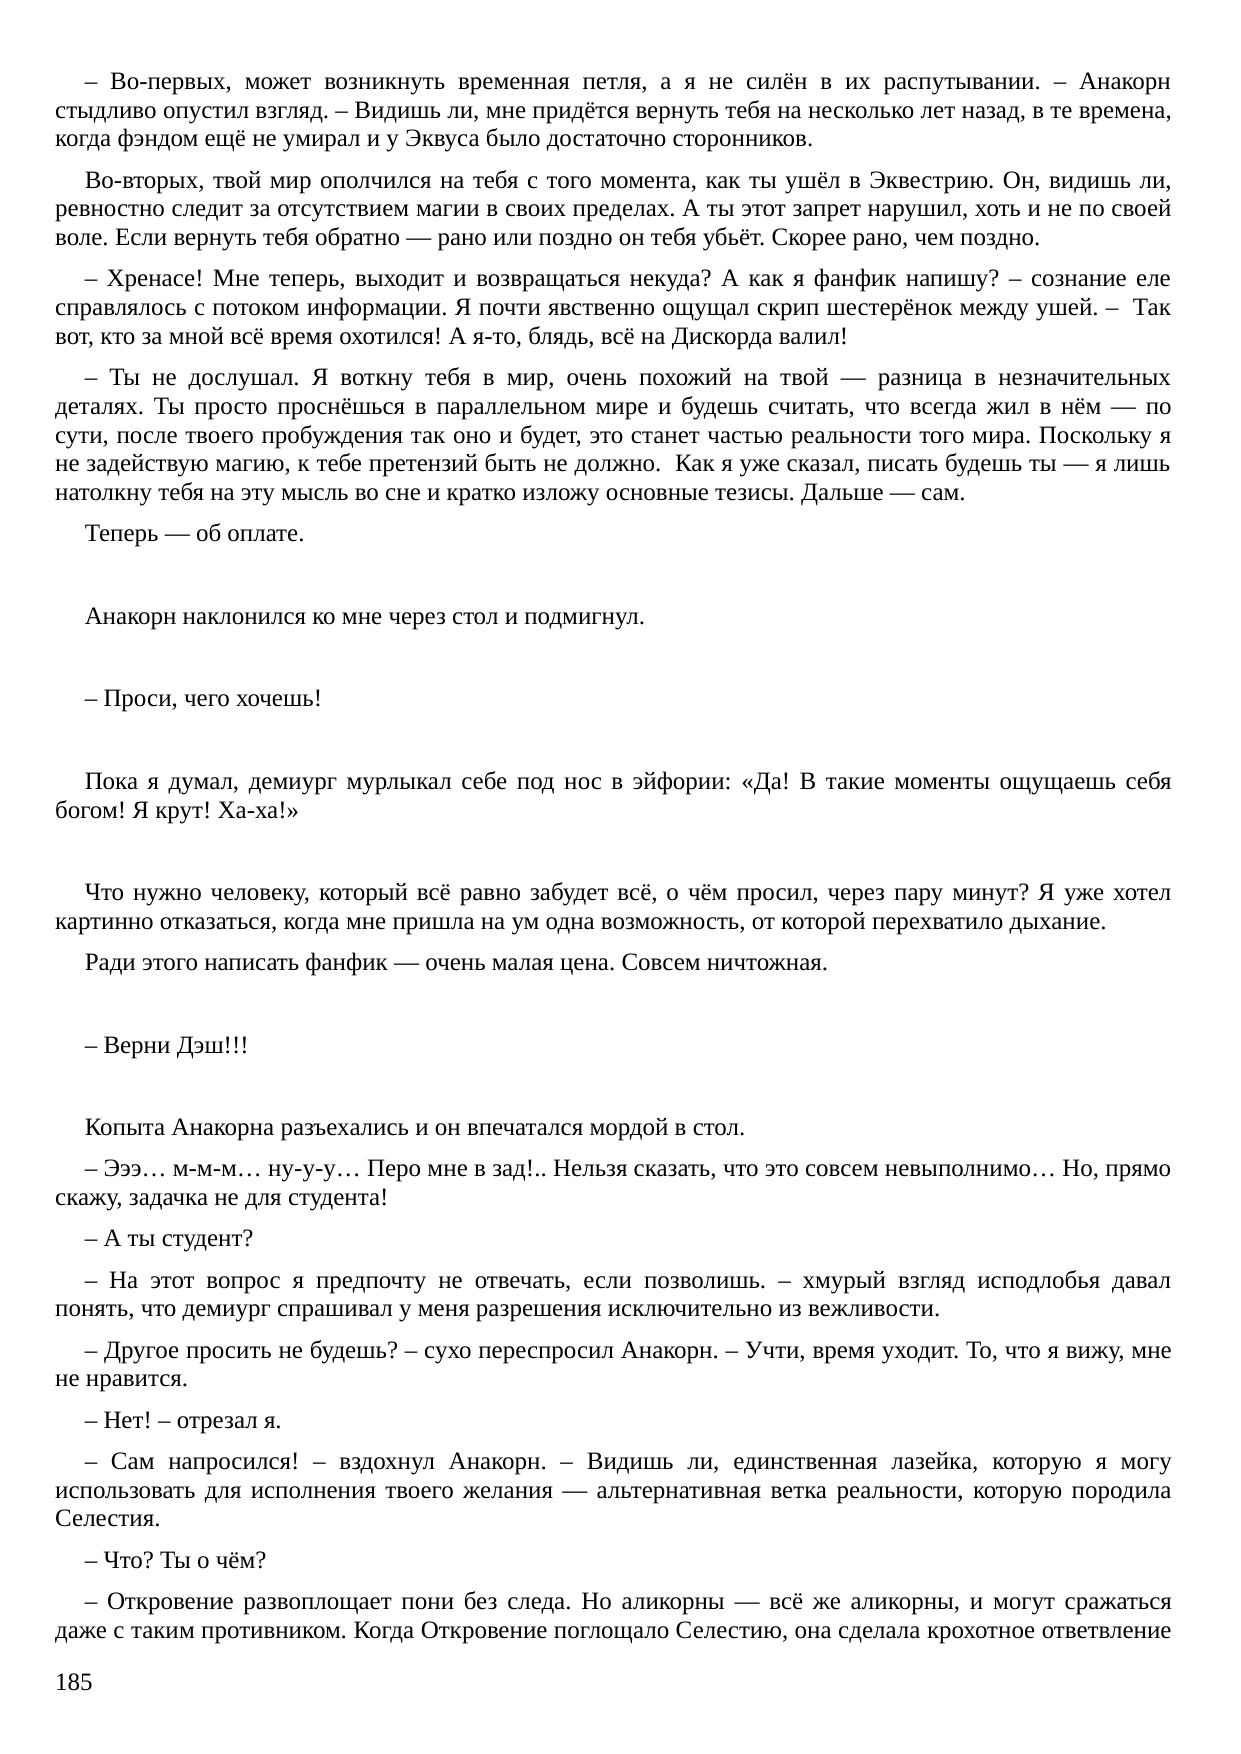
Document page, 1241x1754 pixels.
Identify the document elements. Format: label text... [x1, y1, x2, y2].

text – На этот вопрос я предпочту не отвечать, если позволишь. – хмурый взгляд исподлобья давал понять, что демиург спрашивал у меня разрешения исключительно из вежливости. [55, 1265, 1173, 1322]
text Копыта Анакорна разъехались и он впечатался мордой в стол. [55, 1112, 1173, 1141]
text Теперь — об оплате. [55, 518, 1173, 547]
text Анакорн наклонился ко мне через стол и подмигнул. [55, 601, 1173, 630]
text – Откровение развоплощает пони без следа. Но аликорны — всё же аликорны, и могут сражаться даже с таким противником. Когда Откровение поглощало Селестию, она сделала крохотное ответвление [55, 1586, 1173, 1643]
text Во-вторых, твой мир ополчился на тебя с того момента, как ты ушёл в Эквестрию. Он, видишь ли, ревностно следит за отсутствием магии в своих пределах. А ты этот запрет нарушил, хоть и не по своей воле. Если вернуть тебя обратно — рано или поздно он тебя убьёт. Скорее рано, чем поздно. [55, 165, 1173, 251]
text – Другое просить не будешь? – сухо переспросил Анакорн. – Учти, время уходит. То, что я вижу, мне не нравится. [55, 1335, 1173, 1392]
text – Во-первых, может возникнуть временная петля, а я не силён в их распутывании. – Анакорн стыдливо опустил взгляд. – Видишь ли, мне придётся вернуть тебя на несколько лет назад, в те времена, когда фэндом ещё не умирал и у Эквуса было достаточно сторонников. [55, 66, 1173, 152]
text – Верни Дэш!!! [55, 1030, 1173, 1058]
text – Хренасе! Мне теперь, выходит и возвращаться некуда? А как я фанфик напишу? – сознание еле справлялось с потоком информации. Я почти явственно ощущал скрип шестерёнок между ушей. – Так вот, кто за мной всё время охотился! А я-то, блядь, всё на Дискорда валил! [55, 263, 1173, 350]
text Ради этого написать фанфик — очень малая цена. Совсем ничтожная. [55, 947, 1173, 976]
text – Проси, чего хочешь! [55, 683, 1173, 712]
text – Что? Ты о чём? [55, 1545, 1173, 1573]
text – А ты студент? [55, 1223, 1173, 1252]
text Что нужно человеку, который всё равно забудет всё, о чём просил, через пару минут? Я уже хотел картинно отказаться, когда мне пришла на ум одна возможность, от которой перехватило дыхание. [55, 877, 1173, 935]
text – Нет! – отрезал я. [55, 1405, 1173, 1433]
text – Ты не дослушал. Я воткну тебя в мир, очень похожий на твой — разница в незначительных деталях. Ты просто проснёшься в параллельном мире и будешь считать, что всегда жил в нём — по сути, после твоего пробуждения так оно и будет, это станет частью реальности того мира. Поскольку я не задействую магию, к тебе претензий быть не должно. Как я уже сказал, писать будешь ты — я лишь натолкну тебя на эту мысль во сне и кратко изложу основные тезисы. Дальше — сам. [55, 362, 1173, 506]
text – Сам напросился! – вздохнул Анакорн. – Видишь ли, единственная лазейка, которую я могу использовать для исполнения твоего желания — альтернативная ветка реальности, которую породила Селестия. [55, 1446, 1173, 1532]
text Пока я думал, демиург мурлыкал себе под нос в эйфории: «Да! В такие моменты ощущаешь себя богом! Я крут! Ха-ха!» [55, 766, 1173, 823]
text – Эээ… м-м-м… ну-у-у… Перо мне в зад!.. Нельзя сказать, что это совсем невыполнимо… Но, прямо скажу, задачка не для студента! [55, 1153, 1173, 1211]
